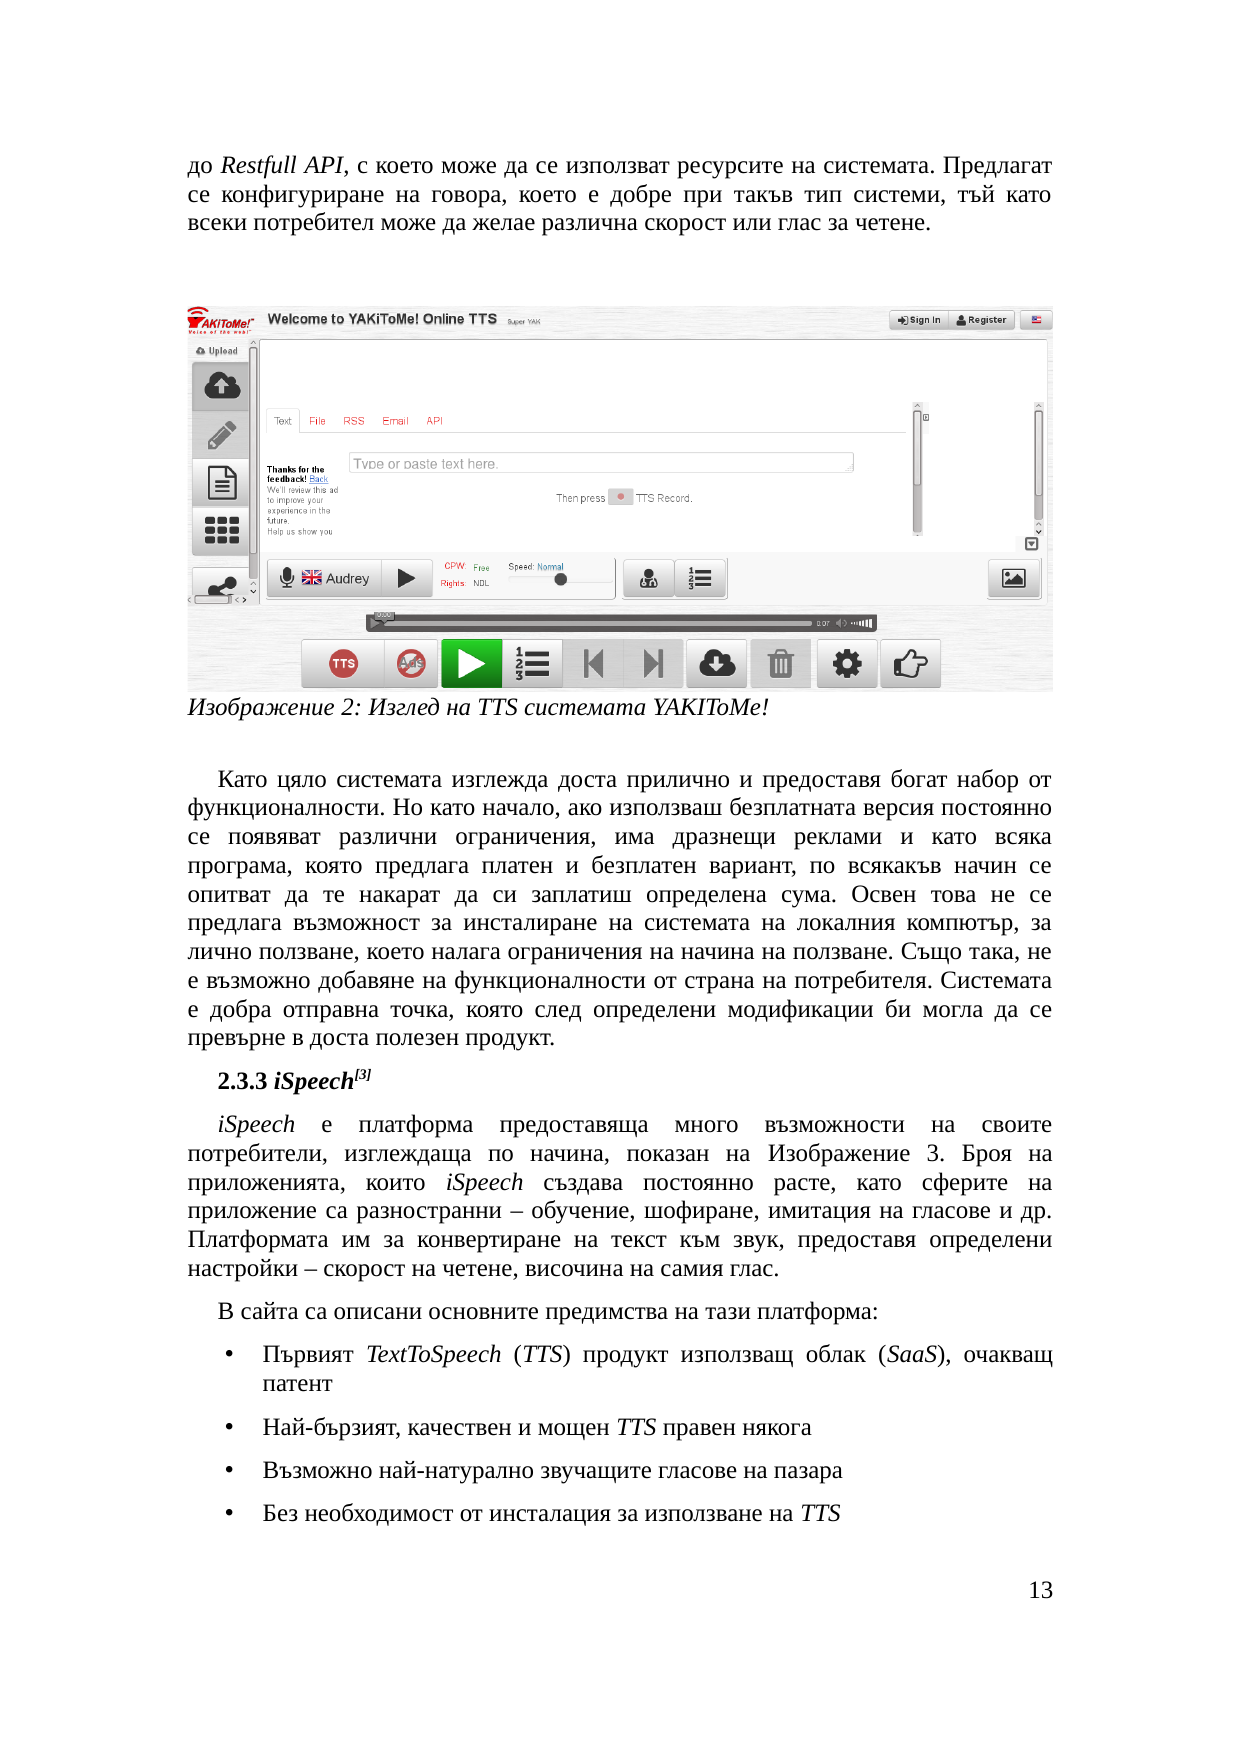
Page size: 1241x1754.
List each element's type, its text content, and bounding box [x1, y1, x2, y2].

text iSpeech е платформа предоставяща много възможности на своите потребители, изглеждаща по начина, показан на Изображение 3. Броя на приложенията, които iSpeech създава постоянно расте, като сферите на приложение са разностранни – обучение, шофиране, имитация на гласове и др. Платформата им за конвертиране на текст към звук, предоставя определени настройки – скорост на четене, височина на самия глас. [187, 1109, 1053, 1282]
text 2.3.3 iSpeech[3] [187, 1066, 1053, 1094]
list Най-бързият, качествен и мощен TTS правен някога [225, 1412, 1053, 1440]
text Като цяло системата изглежда доста прилично и предоставя богат набор от функционалности. Но като начало, ако използваш безплатната версия постоянно се появяват различни ограничения, има дразнещи реклами и като всяка програма, която предлага платен и безплатен вариант, по всякакъв начин се опитват да те накарат да си заплатиш определена сума. Освен това не се предлага възможност за инсталиране на системата на локалния компютър, за лично ползване, което налага ограничения на начина на ползване. Също така, не е възможно добавяне на функционалности от страна на потребителя. Системата е добра отправна точка, която след определени модификации би могла да се превърне в доста полезен продукт. [187, 764, 1053, 1051]
picture [187, 306, 1053, 692]
text В сайта са описани основните предимства на тази платформа: [187, 1296, 1053, 1325]
list Първият TextToSpeech (TTS) продукт използващ облак (SaaS), очакващ патент [225, 1339, 1053, 1397]
list Без необходимост от инсталация за използване на ТТS [225, 1498, 1053, 1527]
text до Restfull API, с което може да се използват ресурсите на системата. Предлагат се конфигуриране на говора, което е добре при такъв тип системи, тъй като всеки потребител може да желае различна скорост или глас за четене. [187, 150, 1053, 236]
text Изображение 2: Изглед на TTS системата YAKIToMe! [187, 692, 1053, 720]
list Възможно най-натурално звучащите гласове на пазара [225, 1455, 1053, 1484]
